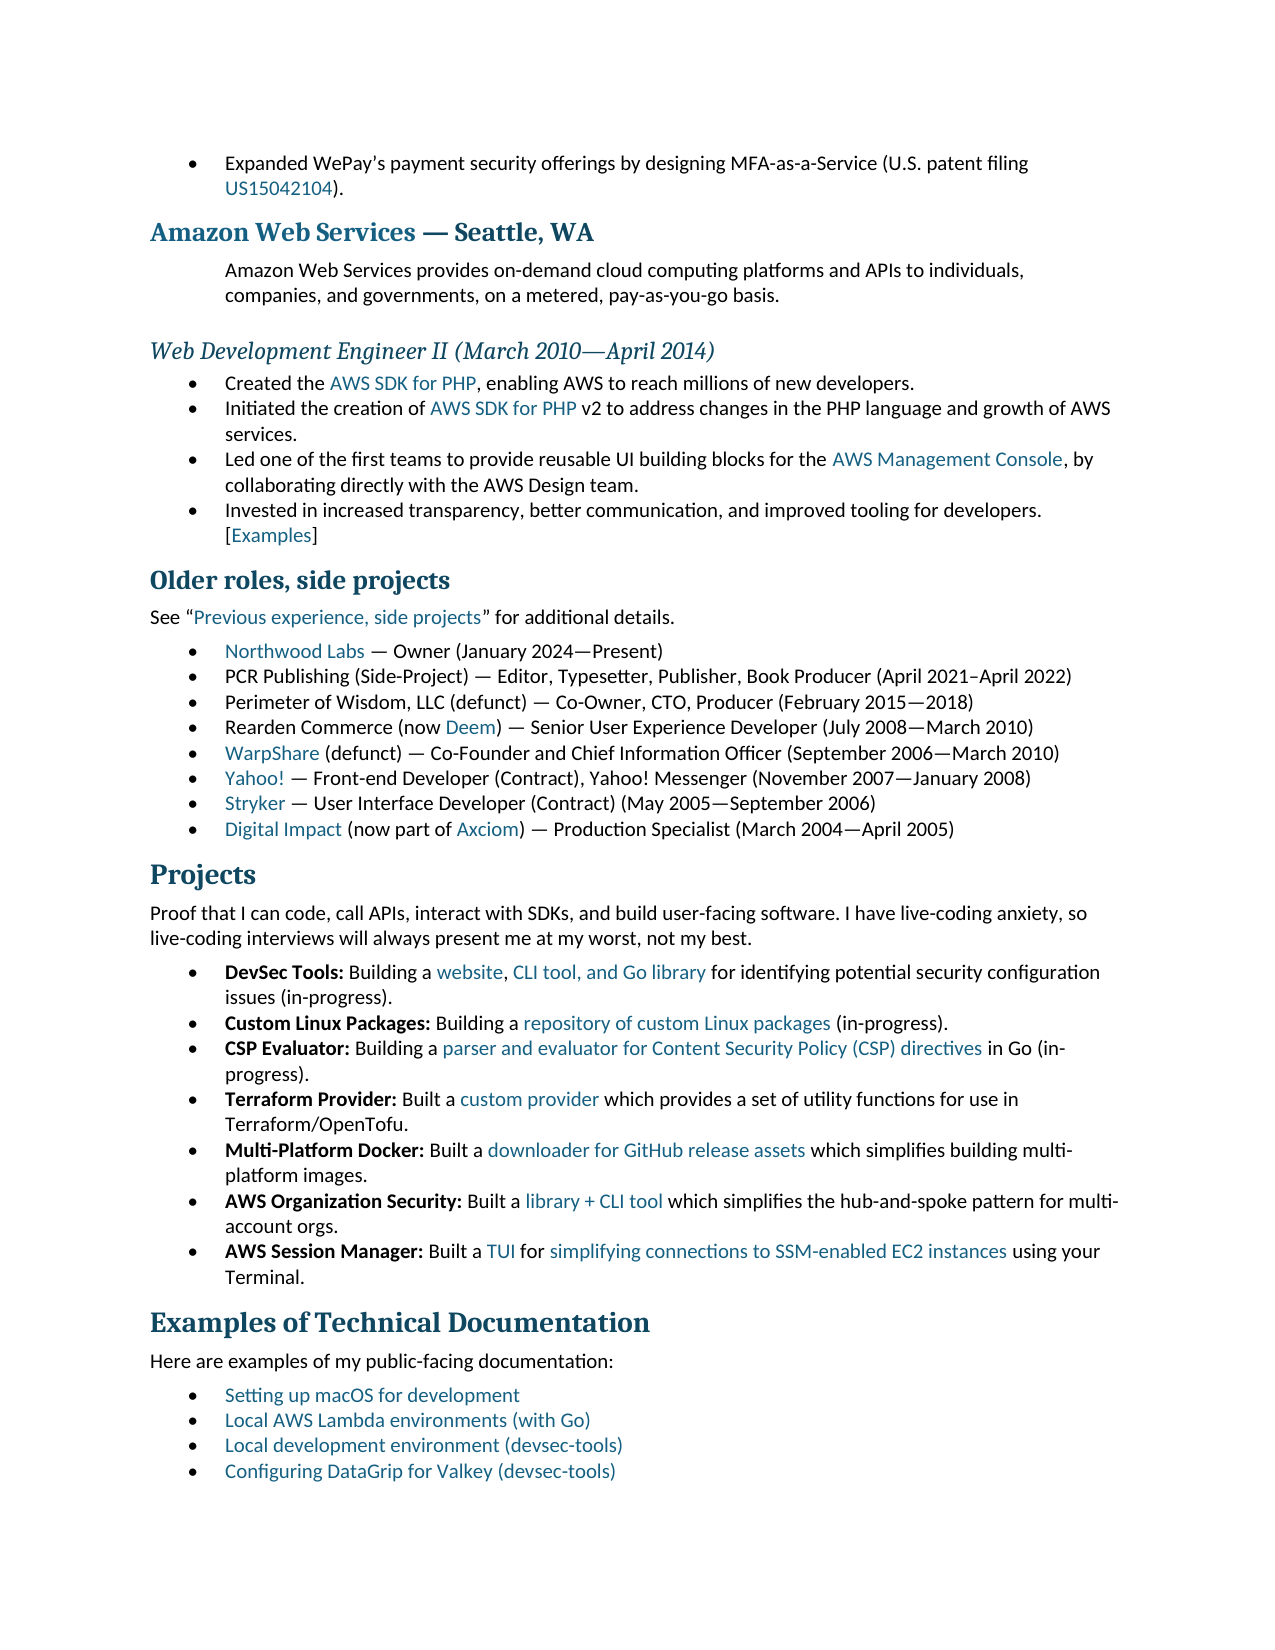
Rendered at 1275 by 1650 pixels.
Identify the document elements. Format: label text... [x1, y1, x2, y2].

list Rearden Commerce (now Deem) — Senior User Experience Developer (July 2008—March 2010) [187, 714, 1125, 740]
list Local development environment (devsec-tools) [187, 1433, 1125, 1458]
list DevSec Tools: Building a website, CLI tool, and Go library for identifying potential security configuration issues (in-progress). [187, 959, 1125, 1010]
list Stryker — User Interface Developer (Contract) (May 2005—September 2006) [187, 791, 1125, 816]
list Yahoo! — Front-end Developer (Contract), Yahoo! Messenger (November 2007—January 2008) [187, 765, 1125, 791]
list Configuring DataGrip for Valkey (devsec-tools) [187, 1458, 1125, 1483]
subtitle Examples of Technical Documentation [150, 1306, 1125, 1340]
subtitle Older roles, side projects [150, 565, 1125, 596]
list CSP Evaluator: Building a parser and evaluator for Content Security Policy (CSP) directives in Go (in-progress). [187, 1035, 1125, 1086]
list Setting up macOS for development [187, 1382, 1125, 1407]
text See “Previous experience, side projects” for additional details. [150, 604, 1125, 630]
list Perimeter of Wisdom, LLC (defunct) — Co-Owner, CTO, Producer (February 2015—2018) [187, 689, 1125, 714]
list Initiated the creation of AWS SDK for PHP v2 to address changes in the PHP language and growth of AWS services. [187, 396, 1125, 446]
text Here are examples of my public-facing documentation: [150, 1348, 1125, 1373]
list WarpShare (defunct) — Co-Founder and Chief Information Officer (September 2006—March 2010) [187, 740, 1125, 765]
list AWS Session Manager: Built a TUI for simplifying connections to SSM-enabled EC2 instances using your Terminal. [187, 1239, 1125, 1289]
list AWS Organization Security: Built a library + CLI tool which simplifies the hub-and-spoke pattern for multi-account orgs. [187, 1188, 1125, 1239]
list PCR Publishing (Side-Project) — Editor, Typesetter, Publisher, Book Producer (April 2021–April 2022) [187, 663, 1125, 689]
list Terraform Provider: Built a custom provider which provides a set of utility functions for use in Terraform/OpenTofu. [187, 1086, 1125, 1137]
text Proof that I can code, call APIs, interact with SDKs, and build user-facing software. I have live-coding anxiety, so live-coding interviews will always present me at my worst, not my best. [150, 900, 1125, 951]
list Local AWS Lambda environments (with Go) [187, 1407, 1125, 1433]
list Expanded WePay’s payment security offerings by designing MFA-as-a-Service (U.S. patent filing US15042104). [187, 150, 1125, 201]
list Multi-Platform Docker: Built a downloader for GitHub release assets which simplifies building multi-platform images. [187, 1137, 1125, 1188]
subtitle Amazon Web Services — Seattle, WA [150, 217, 1125, 249]
list Created the AWS SDK for PHP, enabling AWS to reach millions of new developers. [187, 370, 1125, 396]
list Led one of the first teams to provide reusable UI building blocks for the AWS Management Console, by collaborating directly with the AWS Design team. [187, 446, 1125, 497]
text Amazon Web Services provides on-demand cloud computing platforms and APIs to individuals, companies, and governments, on a metered, pay-as-you-go basis. [225, 257, 1125, 308]
subtitle Web Development Engineer II (March 2010—April 2014) [150, 337, 1125, 366]
subtitle Projects [150, 858, 1125, 892]
list Northwood Labs — Owner (January 2024—Present) [187, 638, 1125, 663]
list Digital Impact (now part of Axciom) — Production Specialist (March 2004—April 2005) [187, 816, 1125, 841]
list Custom Linux Packages: Building a repository of custom Linux packages (in-progress). [187, 1010, 1125, 1035]
list Invested in increased transparency, better communication, and improved tooling for developers. [Examples] [187, 497, 1125, 548]
